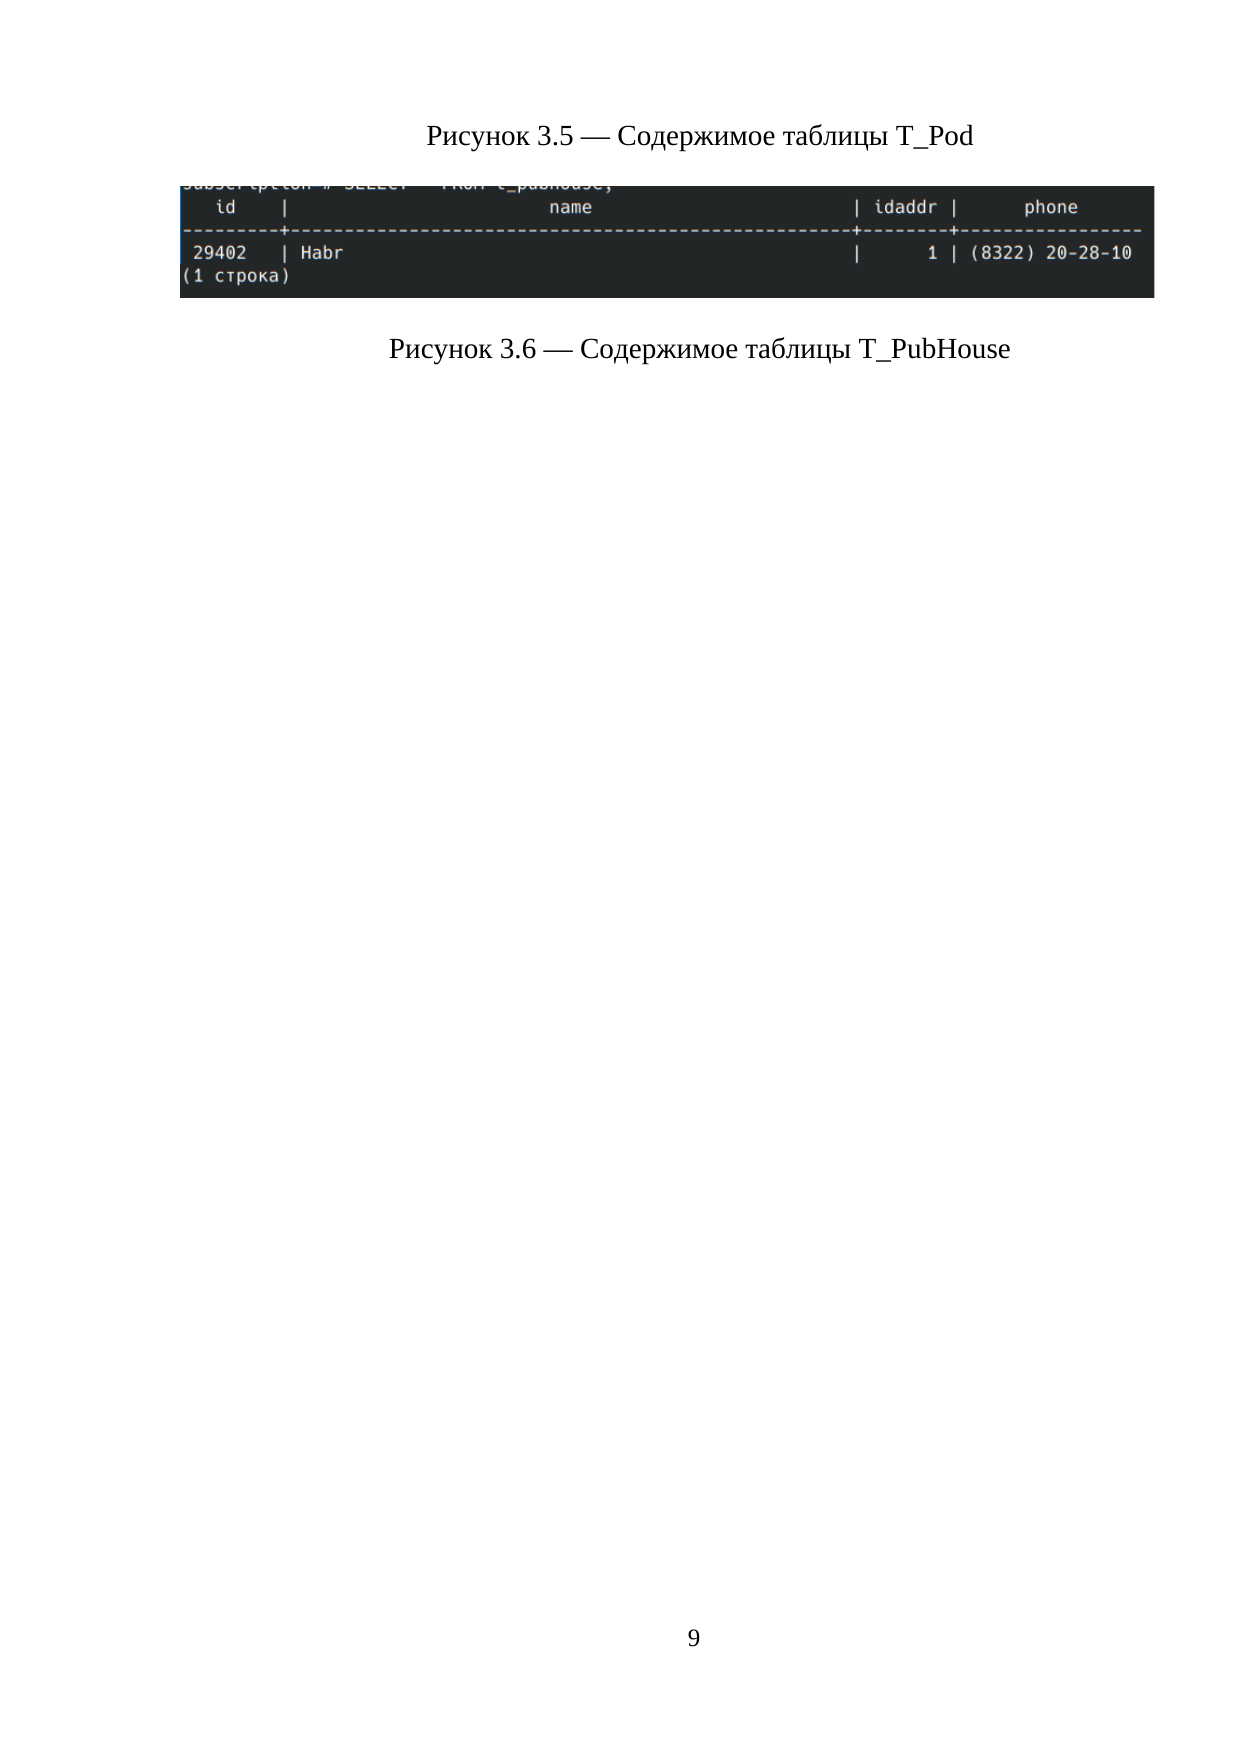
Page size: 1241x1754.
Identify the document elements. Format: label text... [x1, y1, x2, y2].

text Рисунок 3.6 — Содержимое таблицы T_PubHouse [177, 331, 1152, 365]
text Рисунок 3.5 — Содержимое таблицы T_Pod [177, 118, 1152, 152]
picture [180, 186, 1155, 298]
